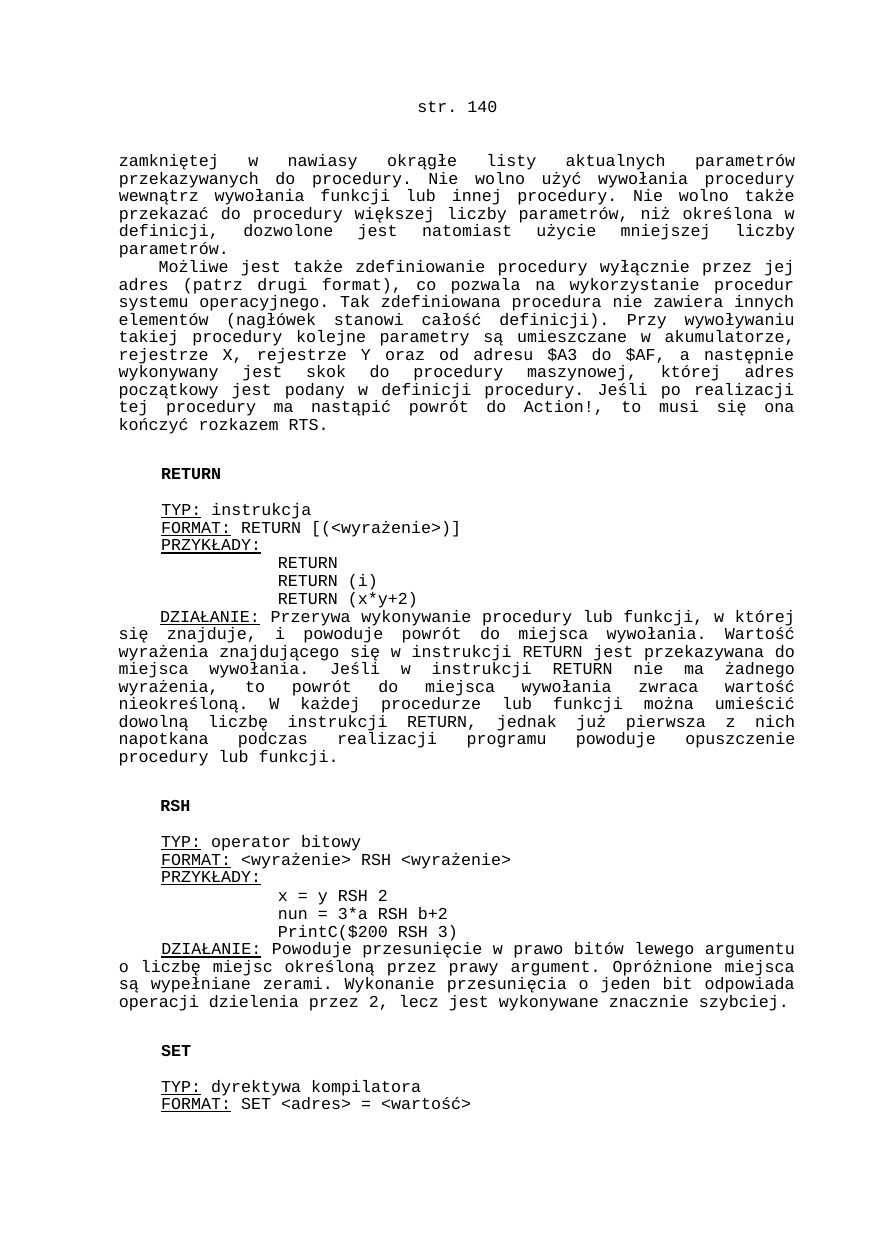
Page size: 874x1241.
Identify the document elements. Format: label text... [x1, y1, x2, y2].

text DZIAŁANIE: Przerywa wykonywanie procedury lub funkcji, w której się znajduje, i powoduje powrót do miejsca wywołania. Wartość wyrażenia znajdującego się w instrukcji RETURN jest przekazywana do miejsca wywołania. Jeśli w instrukcji RETURN nie ma żadnego wyrażenia, to powrót do miejsca wywołania zwraca wartość nieokreśloną. W każdej procedurze lub funkcji można umieścić dowolną liczbę instrukcji RETURN, jednak już pierwsza z nich napotkana podczas realizacji programu powoduje opuszczenie procedury lub funkcji. [118, 608, 795, 766]
text zamkniętej w nawiasy okrągłe listy aktualnych parametrów przekazywanych do procedury. Nie wolno użyć wywołania procedury wewnątrz wywołania funkcji lub innej procedury. Nie wolno także przekazać do procedury większej liczby parametrów, niż określona w definicji, dozwolone jest natomiast użycie mniejszej liczby parametrów. [119, 153, 795, 258]
text x = y RSH 2 [278, 887, 487, 905]
text RSH [160, 797, 795, 816]
text FORMAT: <wyrażenie> RSH <wyrażenie> [161, 851, 795, 869]
text TYP: instrukcja [161, 501, 795, 519]
text SET [161, 1042, 795, 1061]
text DZIAŁANIE: Powoduje przesunięcie w prawo bitów lewego argumentu o liczbę miejsc określoną przez prawy argument. Opróżnione miejsca są wypełniane zerami. Wykonanie przesunięcia o jeden bit odpowiada operacji dzielenia przez 2, lecz jest wykonywane znacznie szybciej. [119, 941, 795, 1011]
text nun = 3*a RSH b+2 PrintC($200 RSH 3) [278, 906, 487, 941]
text str. 140 [119, 98, 795, 117]
text Możliwe jest także zdefiniowanie procedury wyłącznie przez jej adres (patrz drugi format), co pozwala na wykorzystanie procedur systemu operacyjnego. Tak zdefiniowana procedura nie zawiera innych elementów (nagłówek stanowi całość definicji). Przy wywoływaniu takiej procedury kolejne parametry są umieszczane w akumulatorze, rejestrze X, rejestrze Y oraz od adresu $A3 do $AF, a następnie wykonywany jest skok do procedury maszynowej, której adres początkowy jest podany w definicji procedury. Jeśli po realizacji tej procedury ma nastąpić powrót do Action!, to musi się ona kończyć rozkazem RTS. [118, 259, 794, 434]
text RETURN [161, 466, 795, 485]
text TYP: operator bitowy [161, 833, 795, 851]
text RETURN [278, 555, 431, 572]
text TYP: dyrektywa kompilatora FORMAT: SET <adres> = <wartość> [161, 1078, 487, 1113]
text PRZYKŁADY: [161, 537, 795, 554]
text FORMAT: RETURN [(<wyrażenie>)] [161, 519, 795, 537]
text PRZYKŁADY: [161, 869, 795, 886]
text RETURN (i) RETURN (x*y+2) [278, 573, 431, 608]
